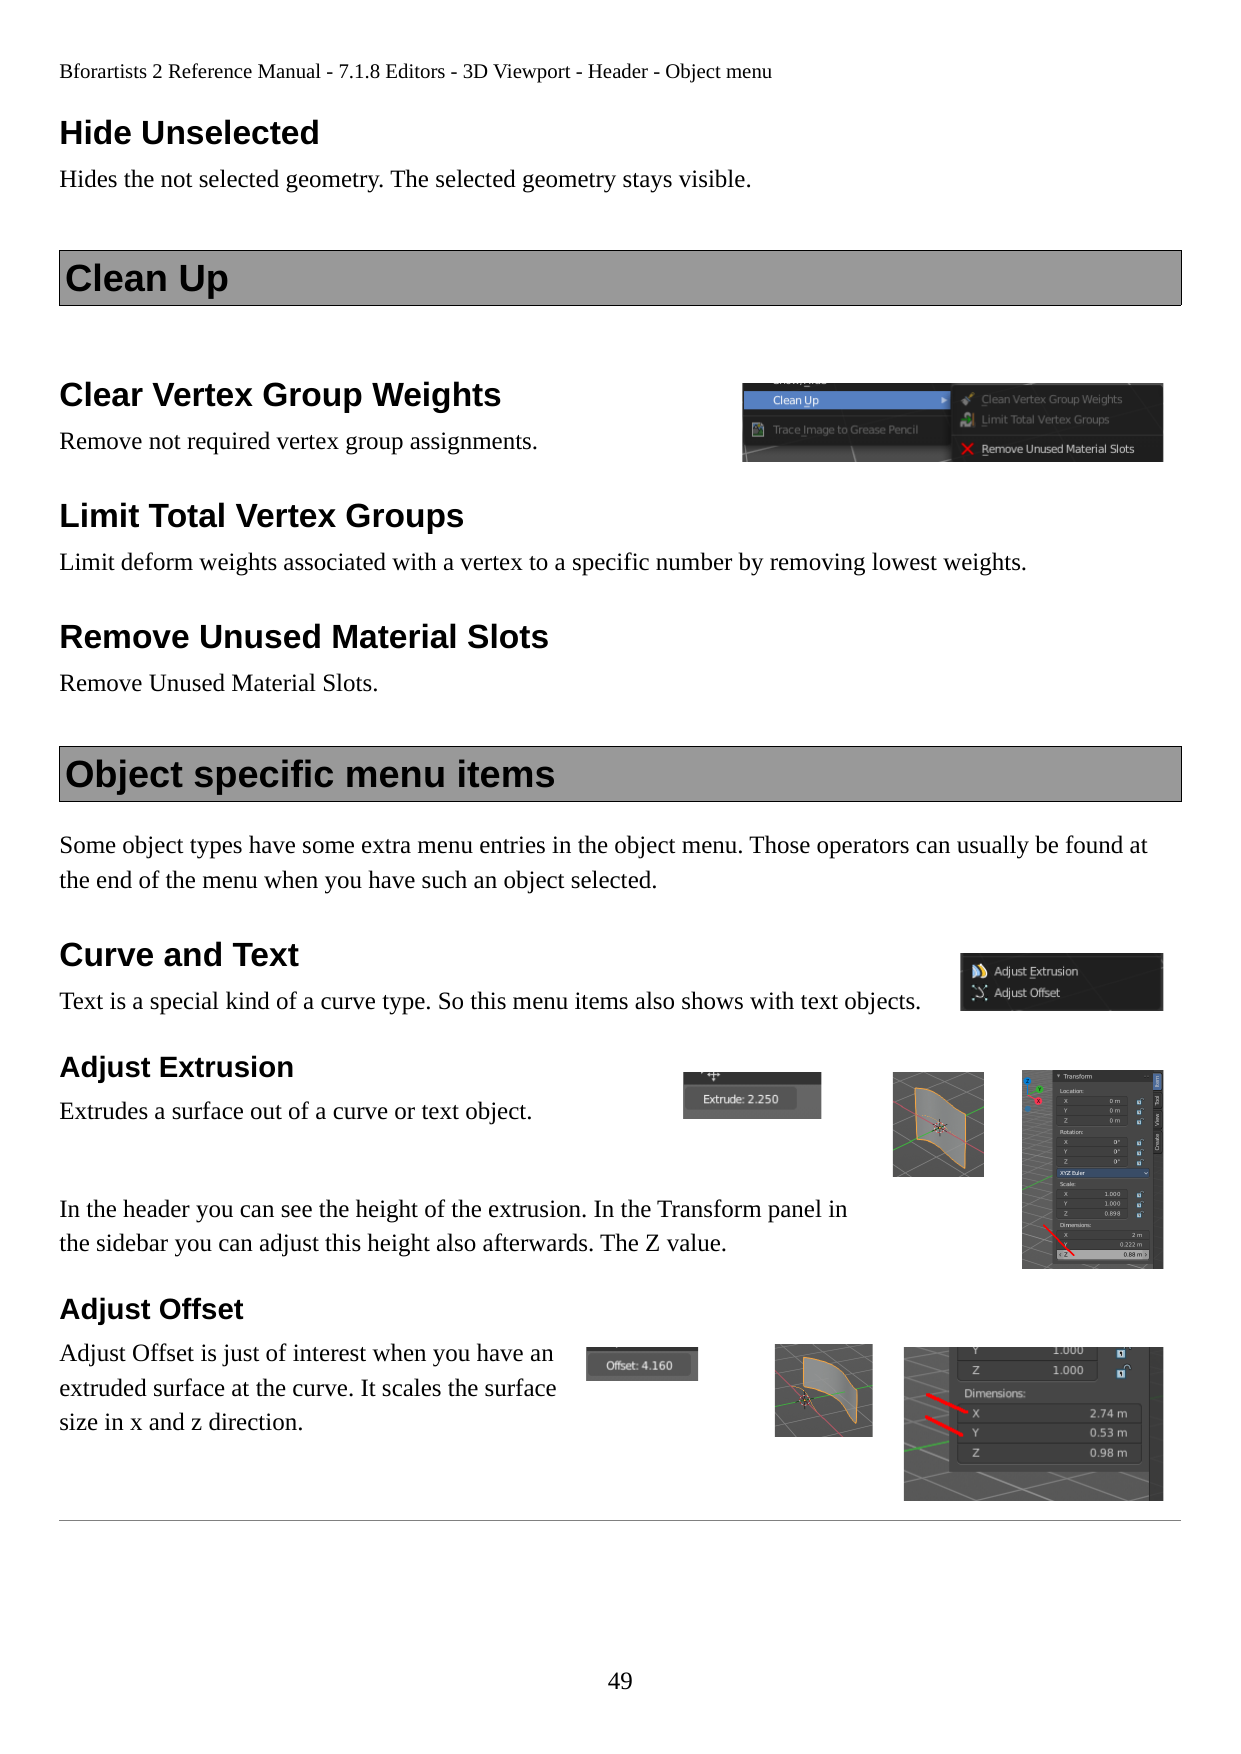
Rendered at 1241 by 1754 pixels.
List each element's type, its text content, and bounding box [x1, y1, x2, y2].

picture [683, 1072, 822, 1119]
subtitle Adjust Extrusion [59, 1049, 1181, 1083]
text Remove Unused Material Slots. [59, 668, 1181, 697]
subtitle Curve and Text [59, 935, 1181, 973]
text In the header you can see the height of the extrusion. In the Transform panel in the sidebar you can adjust this height also afterwards. The Z value. [59, 1194, 1022, 1257]
text Limit deform weights associated with a vertex to a specific number by removing lowest weights. [59, 547, 1181, 576]
table_header Clean Up [60, 251, 1181, 305]
text [984, 1096, 1022, 1124]
table_header Object specific menu items [60, 747, 1181, 801]
subtitle Remove Unused Material Slots [59, 617, 1181, 656]
text Extrudes a surface out of a curve or text object. [59, 1096, 892, 1124]
picture [774, 1344, 873, 1437]
picture [586, 1347, 699, 1381]
picture [1022, 1070, 1164, 1269]
subtitle Adjust Offset [59, 1292, 1181, 1326]
picture [742, 383, 1164, 462]
text Text is a special kind of a curve type. So this menu items also shows with text objects. [59, 986, 1181, 1014]
picture [892, 1072, 984, 1177]
subtitle Clear Vertex Group Weights [59, 375, 1181, 414]
text Remove not required vertex group assignments. [59, 426, 742, 455]
subtitle Limit Total Vertex Groups [59, 496, 1181, 535]
text Adjust Offset is just of interest when you have an extruded surface at the curve. It scales the surface size in x and z direction. [59, 1338, 1181, 1436]
picture [903, 1347, 1164, 1501]
picture [960, 953, 1164, 1011]
subtitle Hide Unselected [59, 113, 1181, 151]
text Some object types have some extra menu entries in the object menu. Those operators can usually be found at the end of the menu when you have such an object selected. [59, 830, 1181, 893]
text Hides the not selected geometry. The selected geometry stays visible. [59, 164, 1181, 192]
